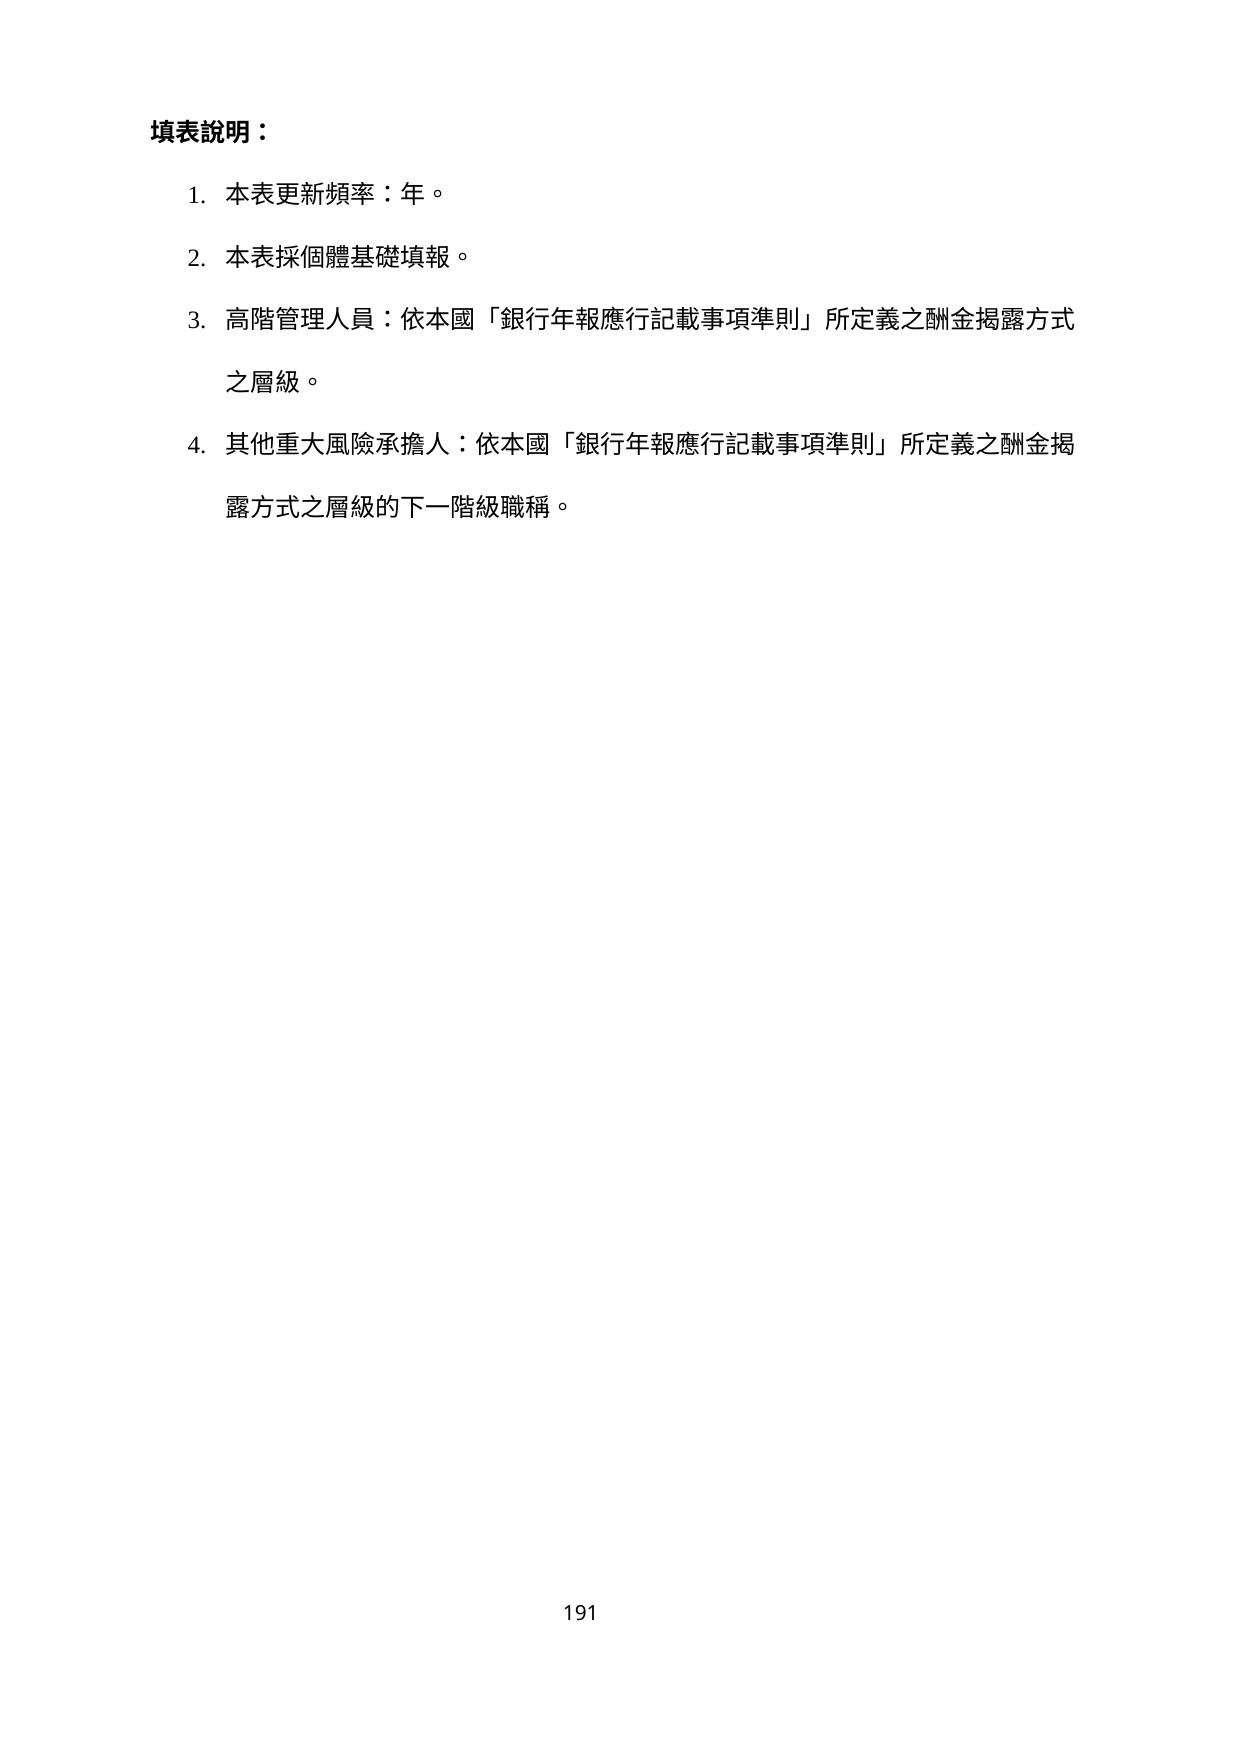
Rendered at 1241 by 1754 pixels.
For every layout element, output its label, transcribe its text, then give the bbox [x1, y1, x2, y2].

list 本表更新頻率：年。 [187, 151, 1090, 214]
list 本表採個體基礎填報。 [187, 214, 1090, 276]
list 高階管理人員：依本國「銀行年報應行記載事項準則」所定義之酬金揭露方式之層級。 [187, 276, 1090, 401]
text 填表說明： [150, 89, 1090, 151]
list 其他重大風險承擔人：依本國「銀行年報應行記載事項準則」所定義之酬金揭露方式之層級的下一階級職稱。 [187, 401, 1090, 526]
